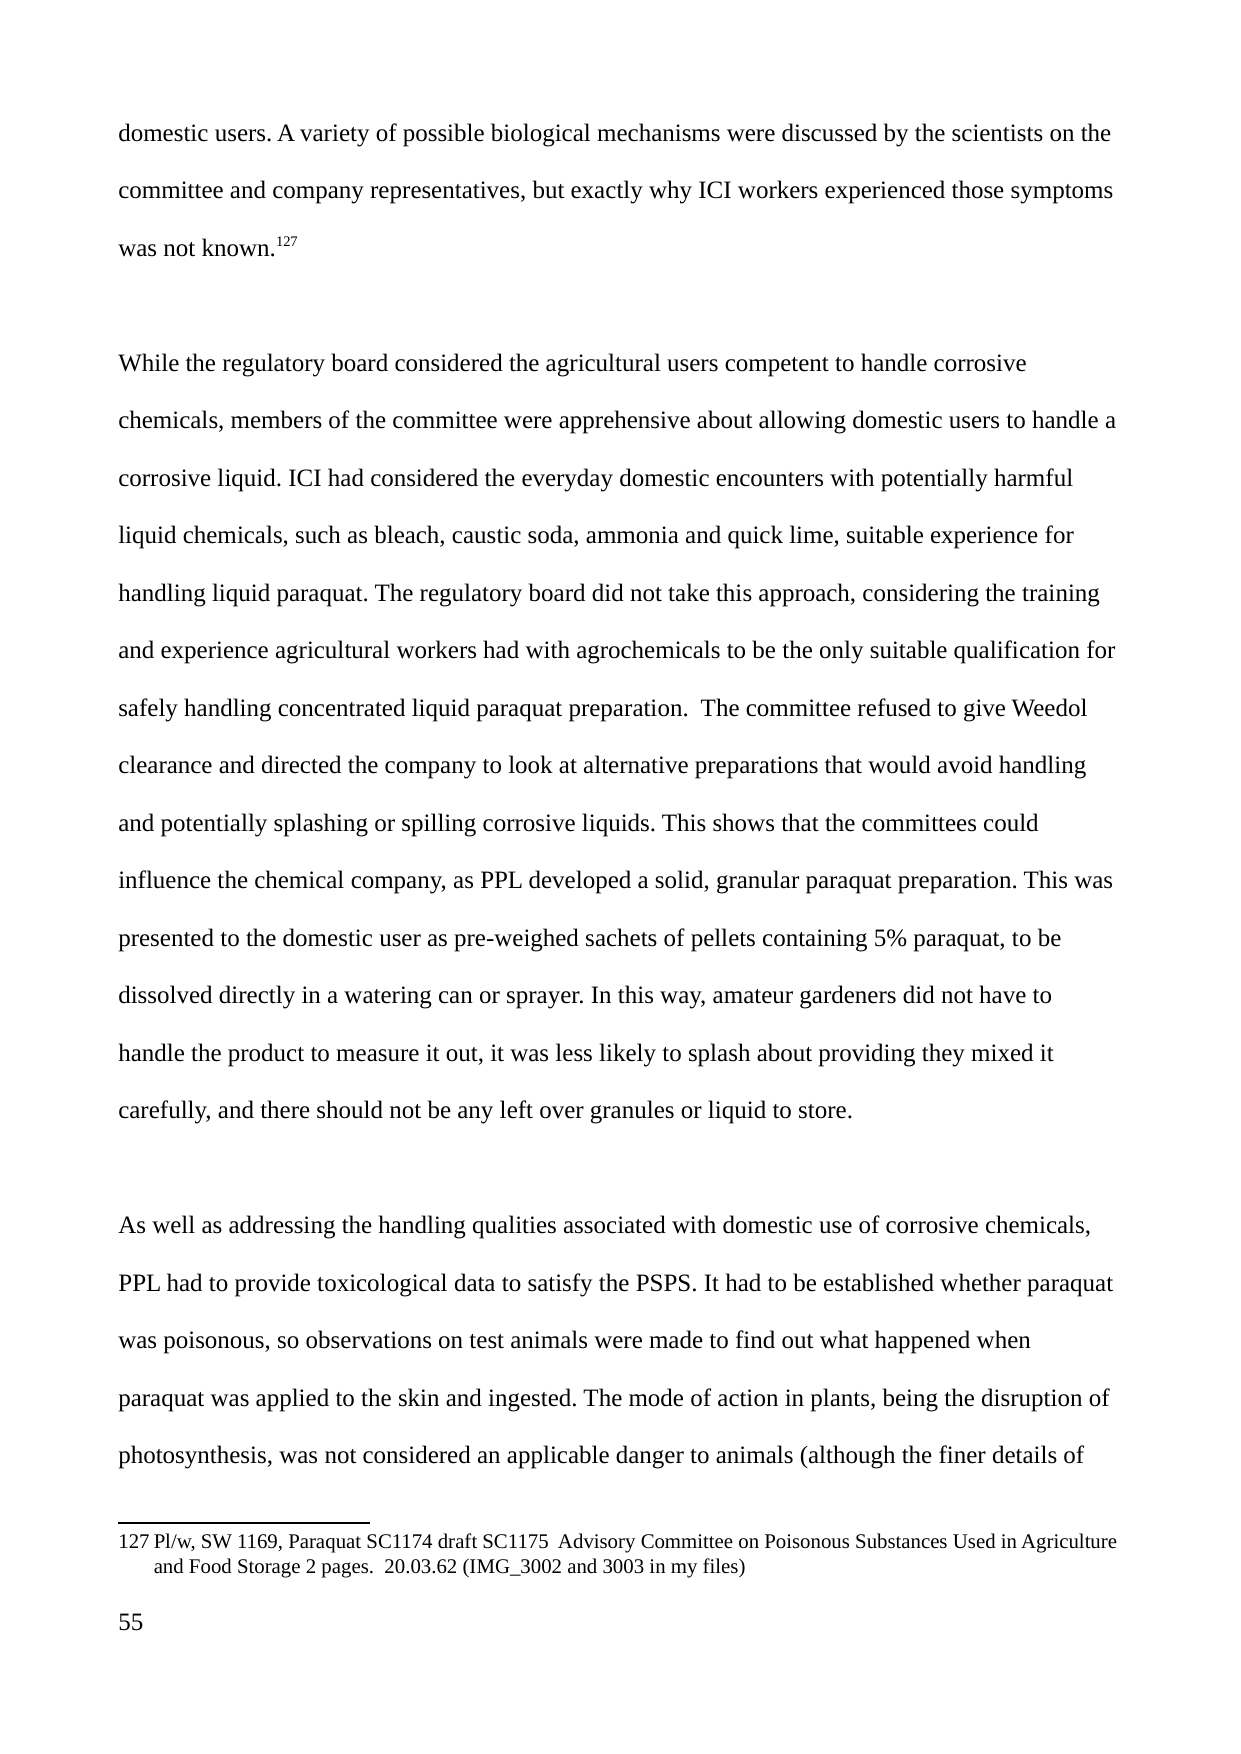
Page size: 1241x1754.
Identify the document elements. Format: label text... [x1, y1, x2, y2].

text As well as addressing the handling qualities associated with domestic use of corrosive chemicals, PPL had to provide toxicological data to satisfy the PSPS. It had to be established whether paraquat was poisonous, so observations on test animals were made to find out what happened when paraquat was applied to the skin and ingested. The mode of action in plants, being the disruption of photosynthesis, was not considered an applicable danger to animals (although the finer details of [118, 1211, 1122, 1469]
text domestic users. A variety of possible biological mechanisms were discussed by the scientists on the committee and company representatives, but exactly why ICI workers experienced those symptoms was not known. [118, 118, 1122, 262]
text Pl/w, SW 1169, Paraquat SC1174 draft SC1175 Advisory Committee on Poisonous Substances Used in Agriculture and Food Storage 2 pages. 20.03.62 (IMG_3002 and 3003 in my files) [118, 1529, 1122, 1578]
text While the regulatory board considered the agricultural users competent to handle corrosive chemicals, members of the committee were apprehensive about allowing domestic users to handle a corrosive liquid. ICI had considered the everyday domestic encounters with potentially harmful liquid chemicals, such as bleach, caustic soda, ammonia and quick lime, suitable experience for handling liquid paraquat. The regulatory board did not take this approach, considering the training and experience agricultural workers had with agrochemicals to be the only suitable qualification for safely handling concentrated liquid paraquat preparation. The committee refused to give Weedol clearance and directed the company to look at alternative preparations that would avoid handling and potentially splashing or spilling corrosive liquids. This shows that the committees could influence the chemical company, as PPL developed a solid, granular paraquat preparation. This was presented to the domestic user as pre-weighed sachets of pellets containing 5% paraquat, to be dissolved directly in a watering can or sprayer. In this way, amateur gardeners did not have to handle the product to measure it out, it was less likely to splash about providing they mixed it carefully, and there should not be any left over granules or liquid to store. [118, 348, 1122, 1124]
